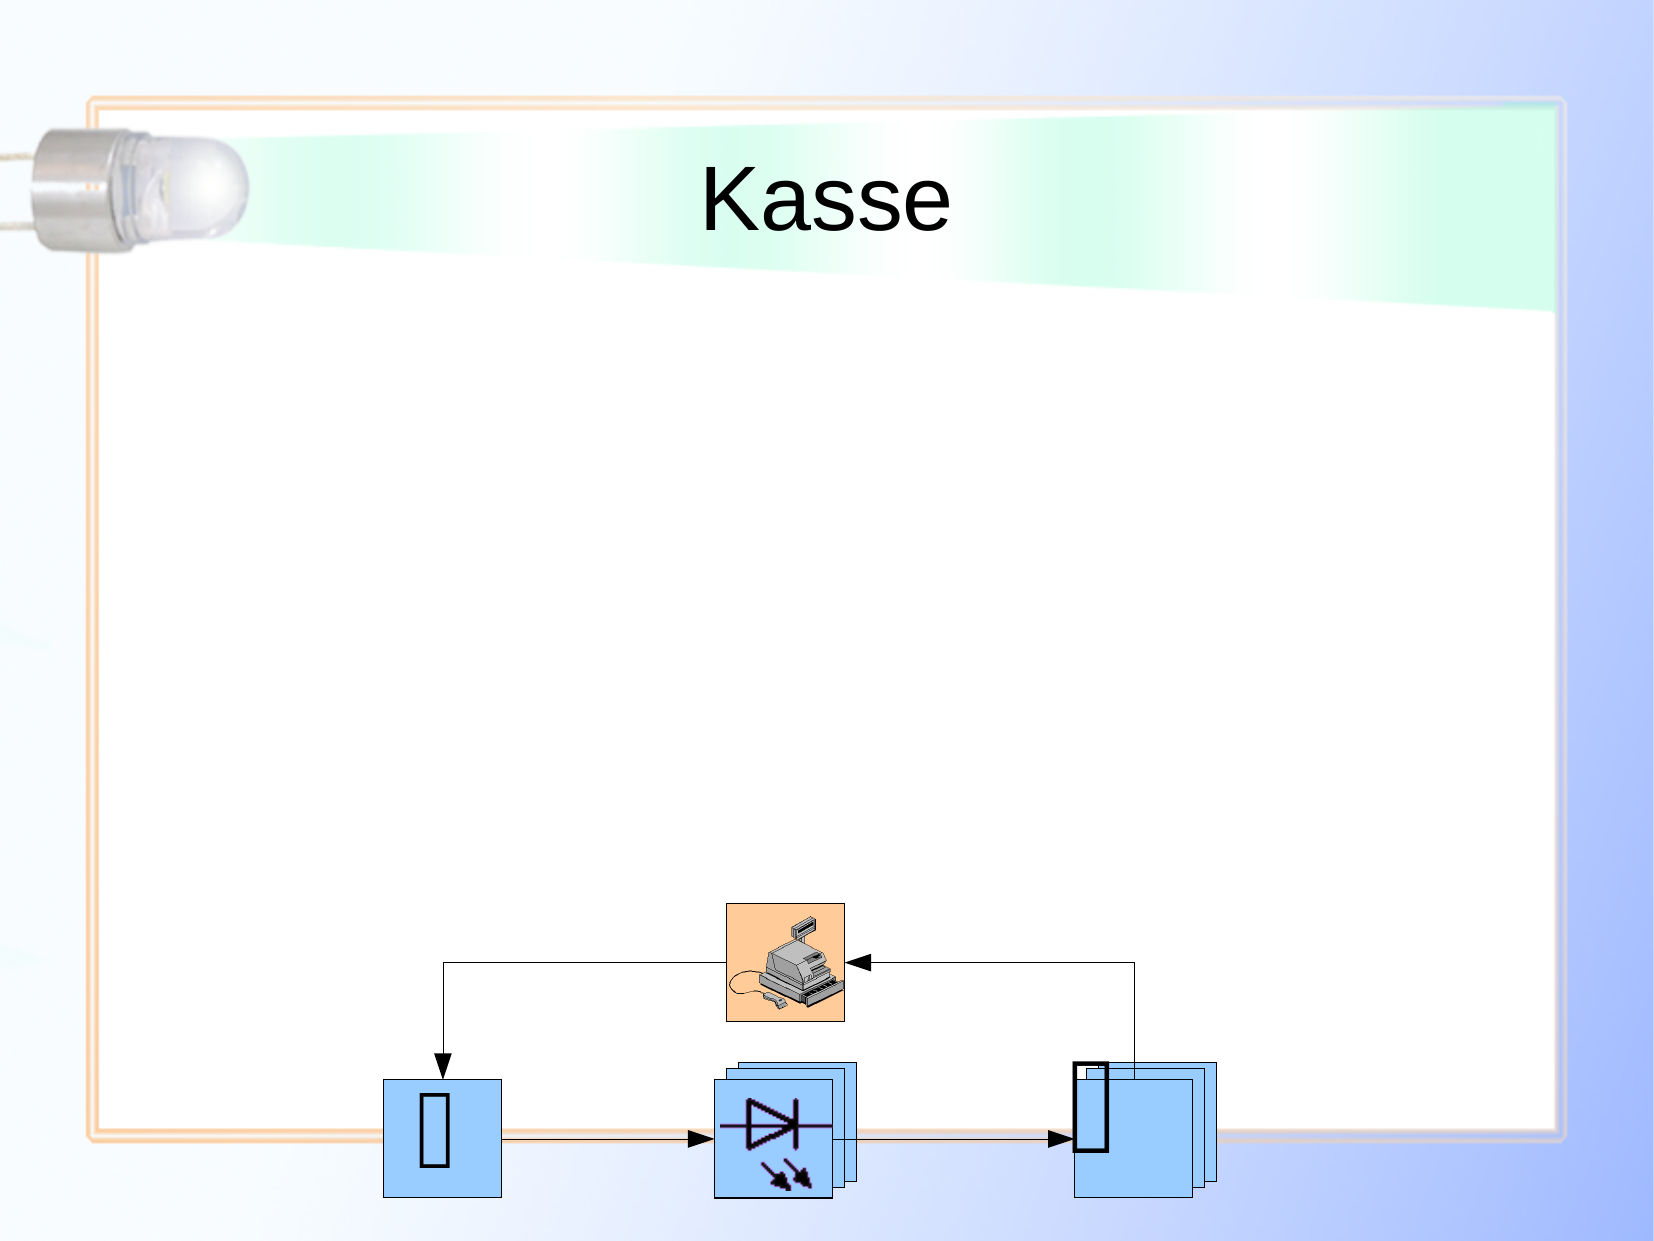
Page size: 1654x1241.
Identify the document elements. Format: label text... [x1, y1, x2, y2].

title Kasse [82, 102, 1571, 296]
picture [0, 0, 1654, 1241]
text_box  [401, 1083, 520, 1211]
text_box [383, 1079, 502, 1198]
text_box  [1054, 1051, 1217, 1204]
text_box [833, 1140, 857, 1188]
text_box [726, 903, 845, 1022]
text_box [714, 1062, 857, 1199]
